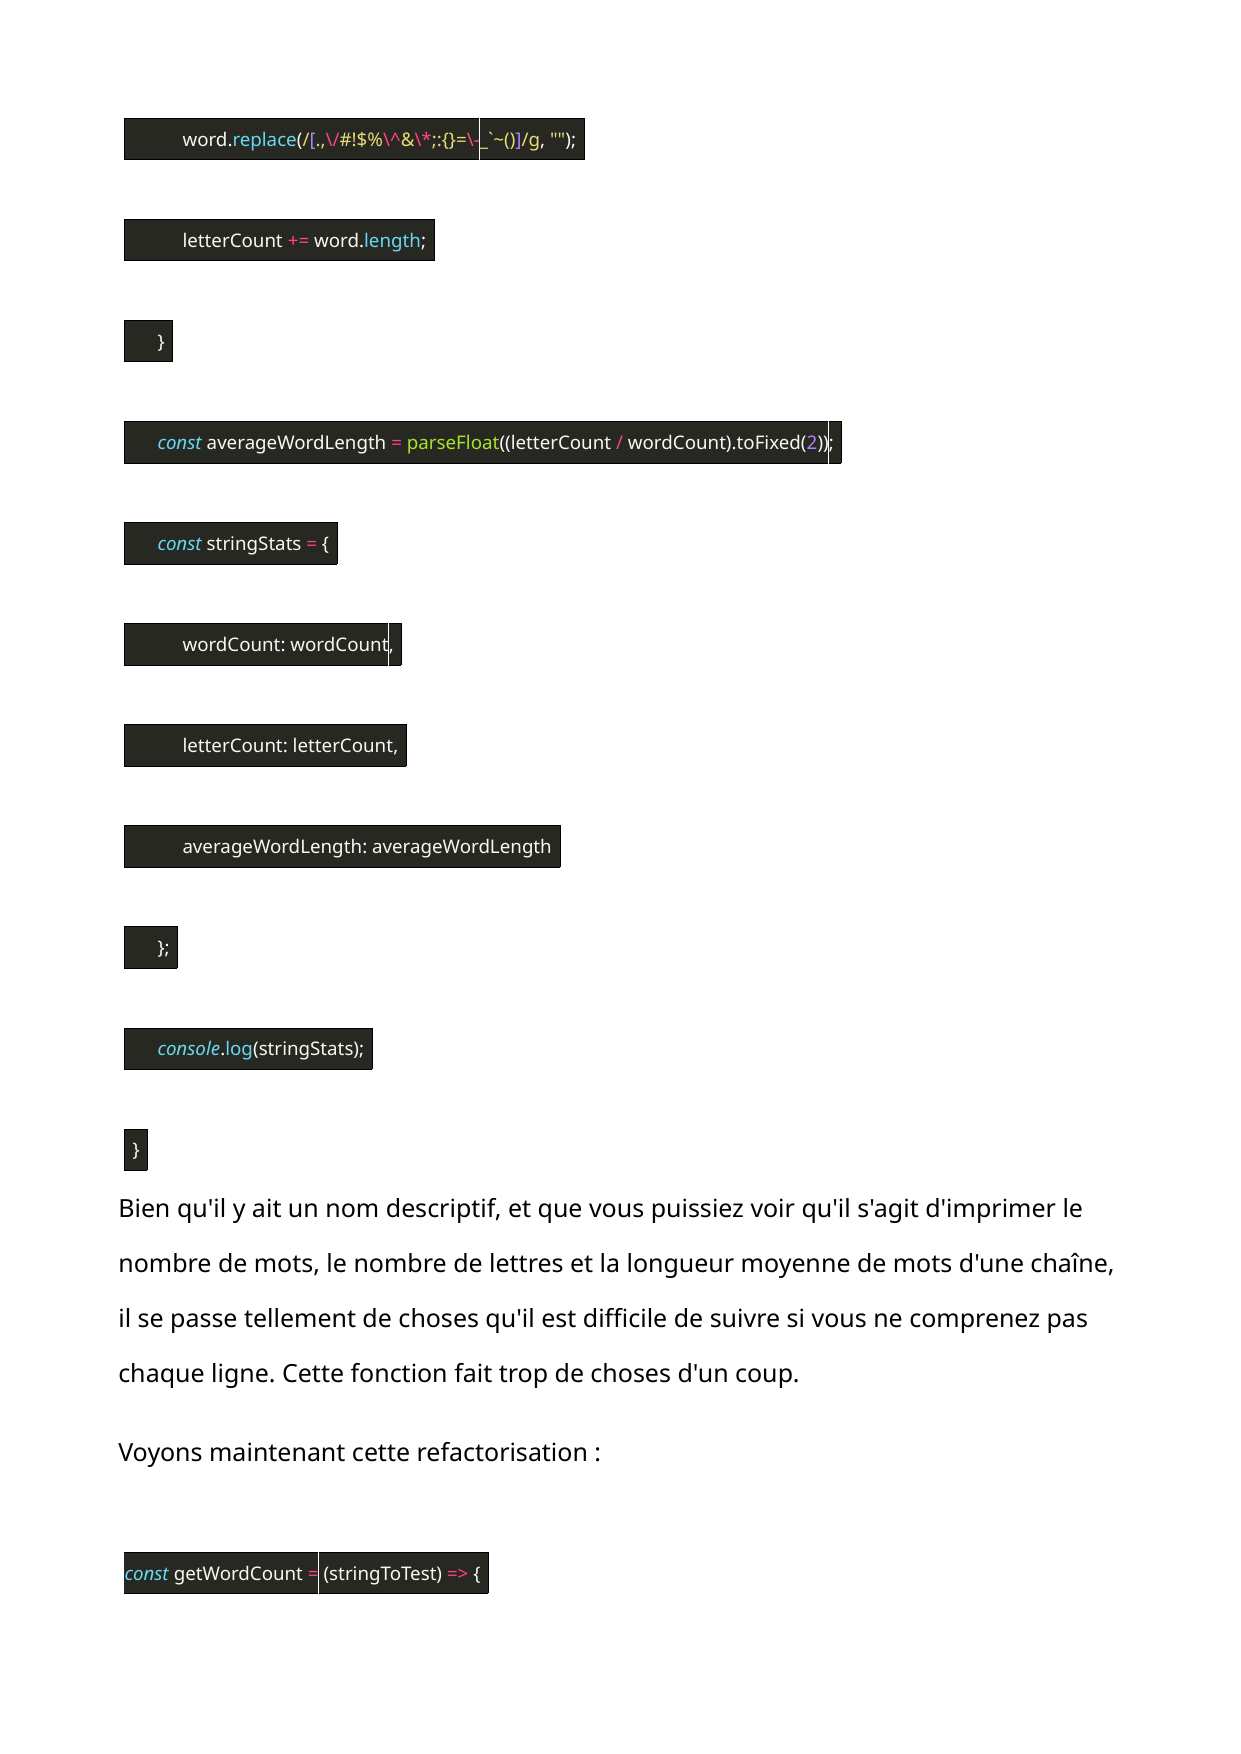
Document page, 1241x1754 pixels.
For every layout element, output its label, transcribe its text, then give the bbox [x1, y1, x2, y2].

text averageWordLength: averageWordLength [125, 826, 560, 867]
text [489, 1552, 1111, 1593]
text letterCount += word.length; [125, 220, 434, 260]
text const getWordCount = (stringToTest) => { [124, 1553, 488, 1593]
text [435, 219, 1111, 261]
text Bien qu'il y ait un nom descriptif, et que vous puissiez voir qu'il s'agit d'imprimer le nombre de mots, le nombre de lettres et la longueur moyenne de mots d'une chaîne, il se passe tellement de choses qu'il est difficile de suivre si vous ne comprenez pas chaque ligne. Cette fonction fait trop de choses d'un coup. [118, 1191, 1122, 1390]
text console.log(stringStats); [125, 1029, 372, 1069]
text Voyons maintenant cette refactorisation : [118, 1434, 1122, 1468]
text [373, 1027, 1111, 1069]
text [407, 724, 1111, 766]
text [338, 522, 1111, 564]
text word.replace(/[.,\/#!$%\^&\*;:{}=\-_`~()]/g, ""); [125, 119, 584, 159]
text [585, 118, 1111, 159]
text } [125, 321, 172, 361]
text wordCount: wordCount, [125, 624, 401, 665]
text }; [125, 927, 177, 968]
text [842, 421, 1111, 463]
text [178, 926, 1111, 968]
text const averageWordLength = parseFloat((letterCount / wordCount).toFixed(2)); [125, 422, 841, 463]
text [148, 1128, 1111, 1170]
text letterCount: letterCount, [125, 725, 406, 766]
text } [125, 1130, 147, 1170]
text [402, 623, 1111, 665]
text [561, 825, 1111, 867]
text [173, 320, 1111, 362]
text const stringStats = { [125, 523, 337, 564]
